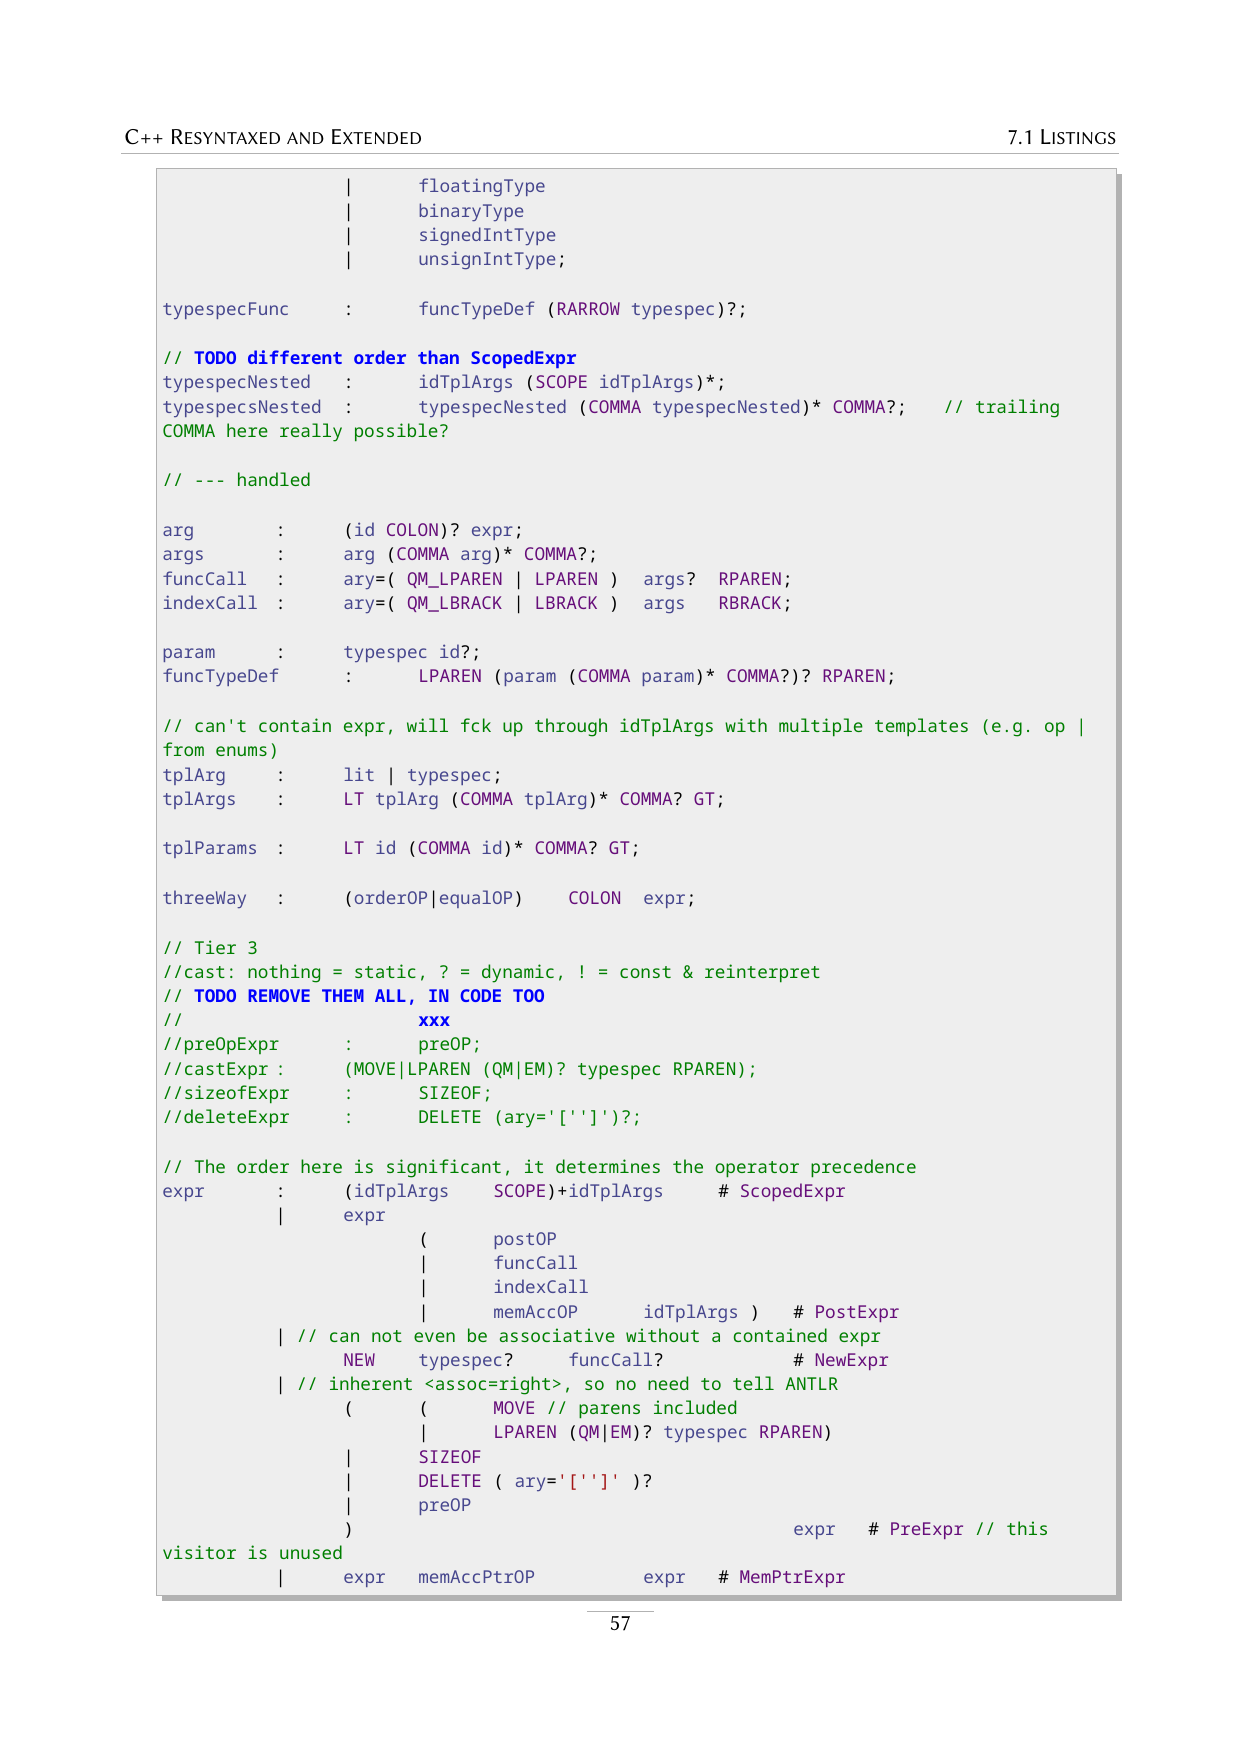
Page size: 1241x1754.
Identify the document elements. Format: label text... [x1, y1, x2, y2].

text | floatingType | binaryType | signedIntType | unsignIntType; typespecFunc : funcTypeDef (RARROW typespec)?; // TODO different order than ScopedExpr typespecNested : idTplArgs (SCOPE idTplArgs)*; typespecsNested : typespecNested (COMMA typespecNested)* COMMA?; // trailing COMMA here really possible? // --- handled arg : (id COLON)? expr; args : arg (COMMA arg)* COMMA?; funcCall : ary=( QM_LPAREN | LPAREN ) args? RPAREN; indexCall : ary=( QM_LBRACK | LBRACK ) args RBRACK; param : typespec id?; funcTypeDef : LPAREN (param (COMMA param)* COMMA?)? RPAREN; // can't contain expr, will fck up through idTplArgs with multiple templates (e.g. op | from enums) tplArg : lit | typespec; tplArgs : LT tplArg (COMMA tplArg)* COMMA? GT; tplParams : LT id (COMMA id)* COMMA? GT; threeWay : (orderOP|equalOP) COLON expr; // Tier 3 //cast: nothing = static, ? = dynamic, ! = const & reinterpret // TODO REMOVE THEM ALL, IN CODE TOO // xxx //preOpExpr : preOP; //castExpr : (MOVE|LPAREN (QM|EM)? typespec RPAREN); //sizeofExpr : SIZEOF; //deleteExpr : DELETE (ary='['']')?; // The order here is significant, it determines the operator precedence expr : (idTplArgs SCOPE)+ idTplArgs # ScopedExpr | expr ( postOP | funcCall | indexCall | memAccOP idTplArgs ) # PostExpr | // can not even be associative without a contained expr NEW typespec? funcCall? # NewExpr | // inherent <assoc=right>, so no need to tell ANTLR ( ( MOVE // parens included | LPAREN (QM|EM)? typespec RPAREN) | SIZEOF | DELETE ( ary='['']' )? | preOP ) expr # PreExpr // this visitor is unused | expr memAccPtrOP expr # MemPtrExpr [157, 169, 1116, 1595]
